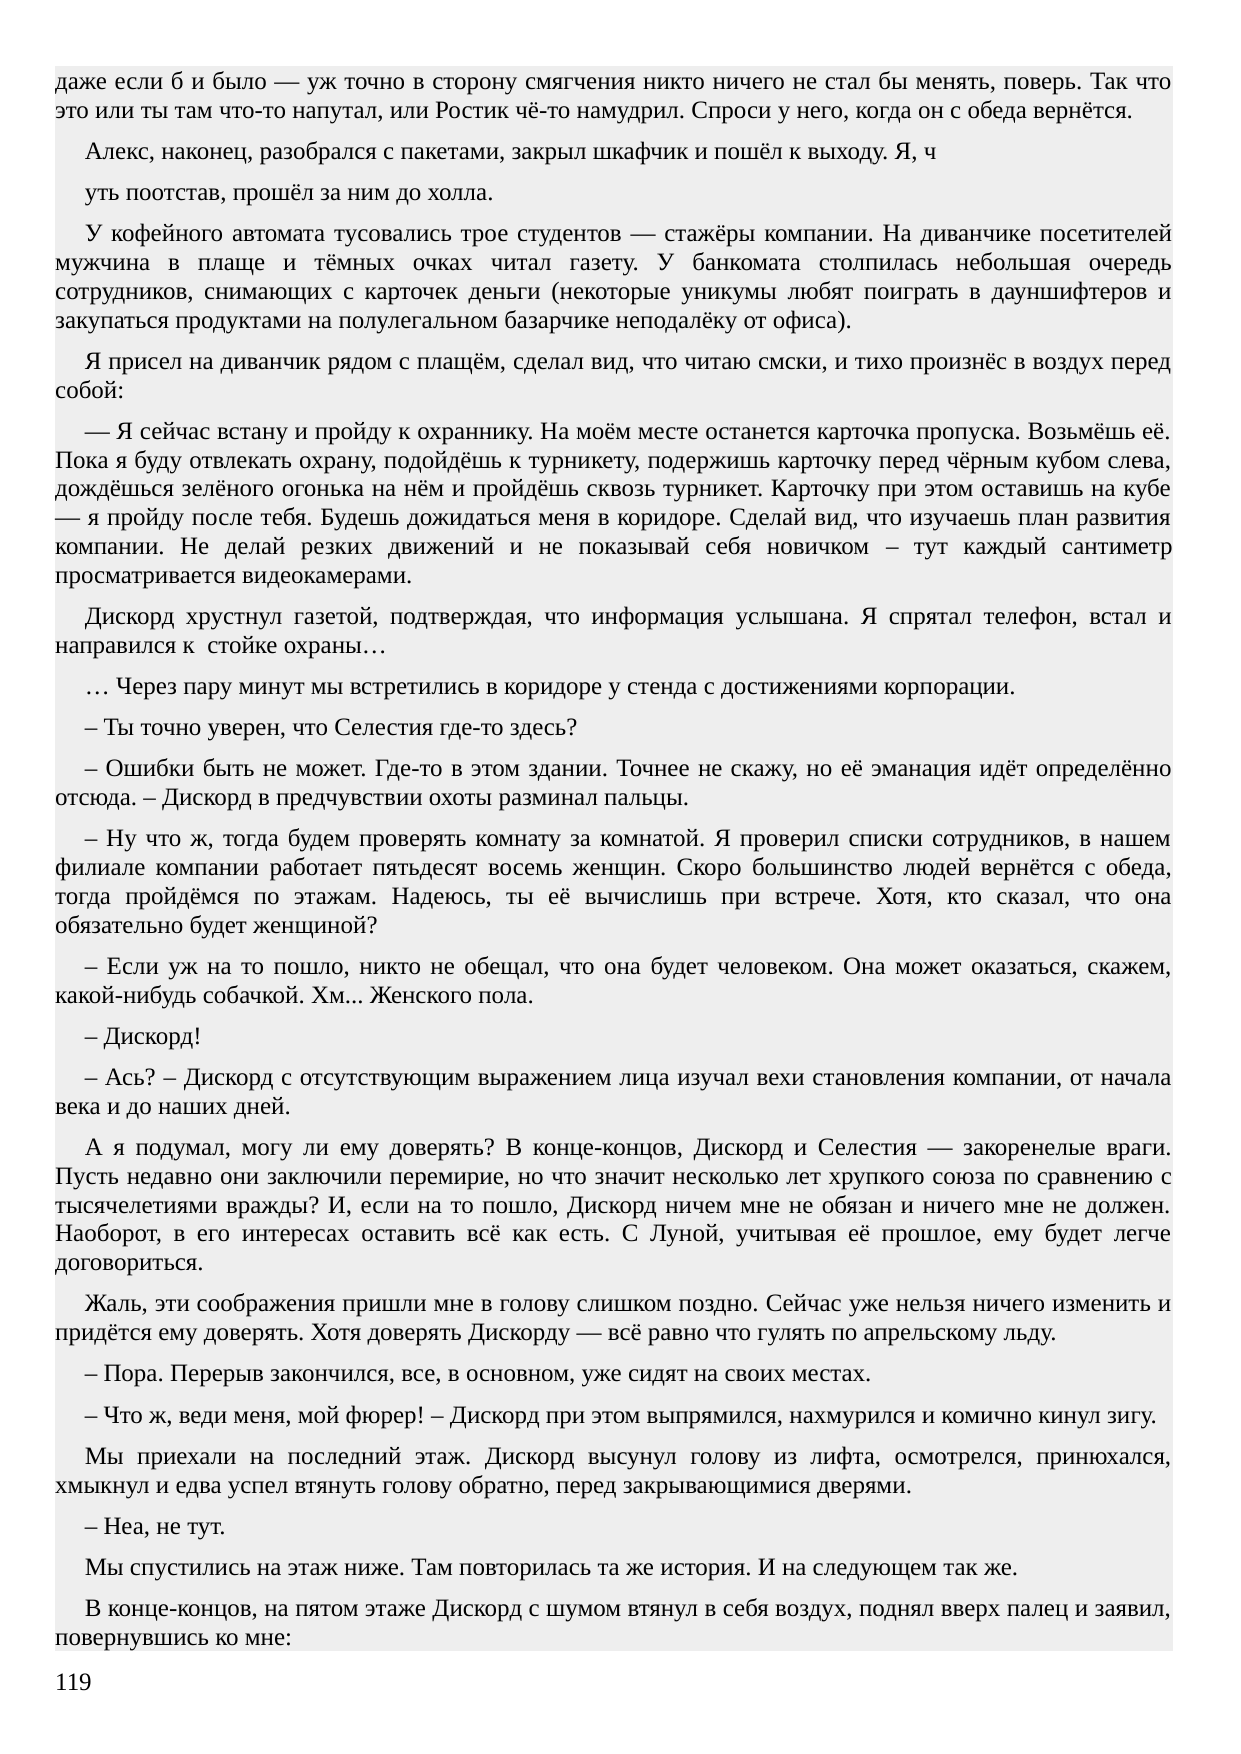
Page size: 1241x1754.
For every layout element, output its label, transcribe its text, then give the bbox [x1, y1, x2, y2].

text Я присел на диванчик рядом с плащём, сделал вид, что читаю смски, и тихо произнёс в воздух перед собой: [55, 346, 1173, 403]
text уть поотстав, прошёл за ним до холла. [55, 177, 1173, 206]
text – Ась? – Дискорд с отсутствующим выражением лица изучал вехи становления компании, от начала века и до наших дней. [55, 1062, 1173, 1120]
text В конце-концов, на пятом этаже Дискорд с шумом втянул в себя воздух, поднял вверх палец и заявил, повернувшись ко мне: [55, 1593, 1173, 1651]
text – Неа, не тут. [55, 1511, 1173, 1540]
text Алекс, наконец, разобрался с пакетами, закрыл шкафчик и пошёл к выходу. Я, ч [55, 136, 1173, 165]
text Дискорд хрустнул газетой, подтверждая, что информация услышана. Я спрятал телефон, встал и направился к стойке охраны… [55, 601, 1173, 658]
text – Ты точно уверен, что Селестия где-то здесь? [55, 712, 1173, 741]
text – Если уж на то пошло, никто не обещал, что она будет человеком. Она может оказаться, скажем, какой-нибудь собачкой. Хм... Женского пола. [55, 951, 1173, 1008]
text – Дискорд! [55, 1021, 1173, 1050]
text – Что ж, веди меня, мой фюрер! – Дискорд при этом выпрямился, нахмурился и комично кинул зигу. [55, 1400, 1173, 1428]
text А я подумал, могу ли ему доверять? В конце-концов, Дискорд и Селестия — закоренелые враги. Пусть недавно они заключили перемирие, но что значит несколько лет хрупкого союза по сравнению с тысячелетиями вражды? И, если на то пошло, Дискорд ничем мне не обязан и ничего мне не должен. Наоборот, в его интересах оставить всё как есть. С Луной, учитывая её прошлое, ему будет легче договориться. [55, 1132, 1173, 1276]
text Жаль, эти соображения пришли мне в голову слишком поздно. Сейчас уже нельзя ничего изменить и придётся ему доверять. Хотя доверять Дискорду — всё равно что гулять по апрельскому льду. [55, 1288, 1173, 1346]
text — Я сейчас встану и пройду к охраннику. На моём месте останется карточка пропуска. Возьмёшь её. Пока я буду отвлекать охрану, подойдёшь к турникету, подержишь карточку перед чёрным кубом слева, дождёшься зелёного огонька на нём и пройдёшь сквозь турникет. Карточку при этом оставишь на кубе — я пройду после тебя. Будешь дожидаться меня в коридоре. Сделай вид, что изучаешь план развития компании. Не делай резких движений и не показывай себя новичком – тут каждый сантиметр просматривается видеокамерами. [55, 416, 1173, 588]
text Мы спустились на этаж ниже. Там повторилась та же история. И на следующем так же. [55, 1552, 1173, 1581]
text – Ошибки быть не может. Где-то в этом здании. Точнее не скажу, но её эманация идёт определённо отсюда. – Дискорд в предчувствии охоты разминал пальцы. [55, 753, 1173, 811]
text – Ну что ж, тогда будем проверять комнату за комнатой. Я проверил списки сотрудников, в нашем филиале компании работает пятьдесят восемь женщин. Скоро большинство людей вернётся с обеда, тогда пройдёмся по этажам. Надеюсь, ты её вычислишь при встрече. Хотя, кто сказал, что она обязательно будет женщиной? [55, 823, 1173, 938]
text У кофейного автомата тусовались трое студентов — стажёры компании. На диванчике посетителей мужчина в плаще и тёмных очках читал газету. У банкомата столпилась небольшая очередь сотрудников, снимающих с карточек деньги (некоторые уникумы любят поиграть в дауншифтеров и закупаться продуктами на полулегальном базарчике неподалёку от офиса). [55, 218, 1173, 333]
text … Через пару минут мы встретились в коридоре у стенда с достижениями корпорации. [55, 671, 1173, 700]
text даже если б и было — уж точно в сторону смягчения никто ничего не стал бы менять, поверь. Так что это или ты там что-то напутал, или Ростик чё-то намудрил. Спроси у него, когда он с обеда вернётся. [55, 66, 1173, 123]
text – Пора. Перерыв закончился, все, в основном, уже сидят на своих местах. [55, 1358, 1173, 1387]
text Мы приехали на последний этаж. Дискорд высунул голову из лифта, осмотрелся, принюхался, хмыкнул и едва успел втянуть голову обратно, перед закрывающимися дверями. [55, 1441, 1173, 1498]
